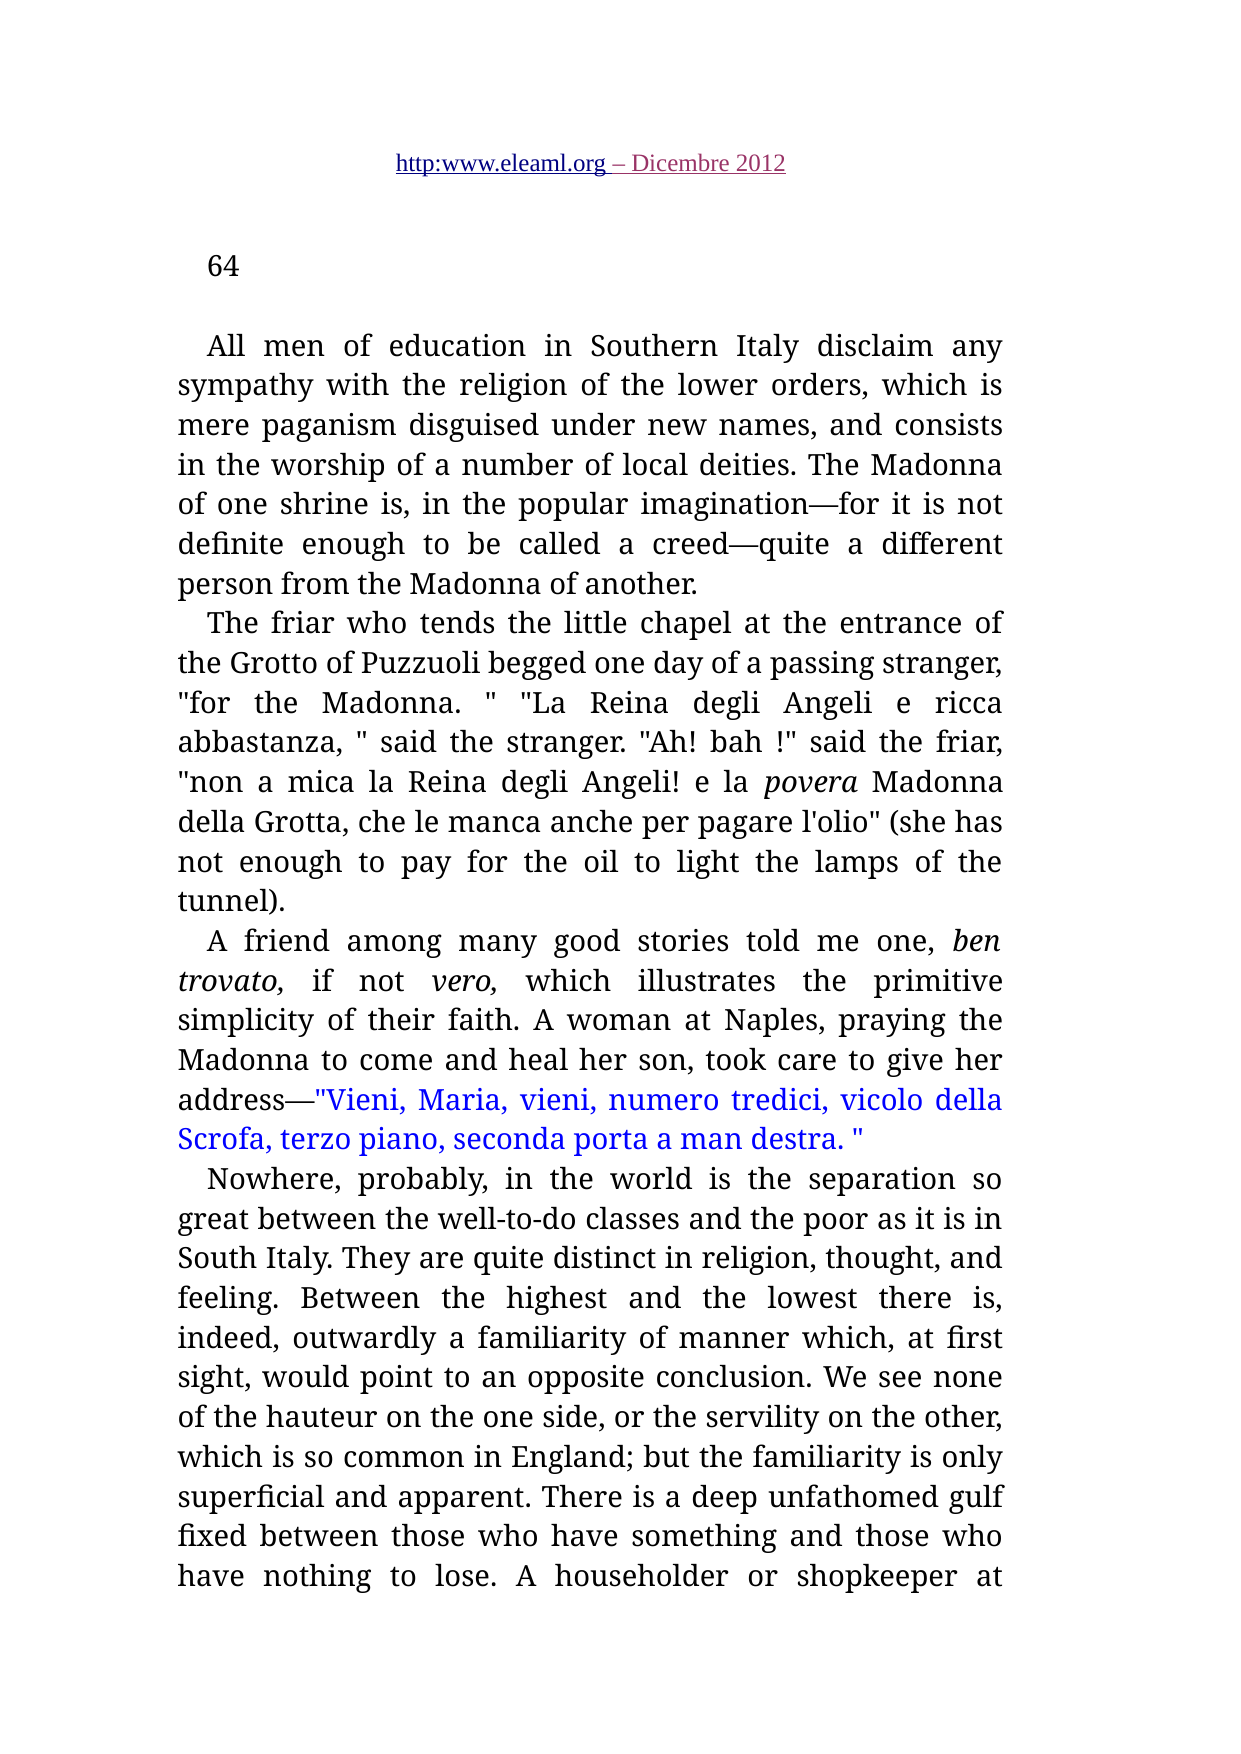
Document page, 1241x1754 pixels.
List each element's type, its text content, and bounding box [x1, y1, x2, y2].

text 64 [177, 246, 1004, 285]
text A friend among many good stories told me one, ben trovato, if not vero, which illustrates the primitive simplicity of their faith. A woman at Naples, praying the Madonna to come and heal her son, took care to give her address—"Vieni, Maria, vieni, numero tredici, vicolo della Scrofa, terzo piano, seconda porta a man destra. " [177, 920, 1004, 1158]
text The friar who tends the little chapel at the entrance of the Grotto of Puzzuoli begged one day of a passing stranger, "for the Madonna. " "La Reina degli Angeli e ricca abbastanza, " said the stranger. "Ah! bah !" said the friar, "non a mica la Reina degli Angeli! e la povera Madonna della Grotta, che le manca anche per pagare l'olio" (she has not enough to pay for the oil to light the lamps of the tunnel). [177, 603, 1004, 920]
text All men of education in Southern Italy disclaim any sympathy with the religion of the lower orders, which is mere paganism disguised under new names, and consists in the worship of a number of local deities. The Madonna of one shrine is, in the popular imagination—for it is not definite enough to be called a creed—quite a different person from the Madonna of another. [177, 325, 1004, 603]
text Nowhere, probably, in the world is the separation so great between the well-to-do classes and the poor as it is in South Italy. They are quite distinct in religion, thought, and feeling. Between the highest and the lowest there is, indeed, outwardly a familiarity of manner which, at first sight, would point to an opposite conclusion. We see none of the hauteur on the one side, or the servility on the other, which is so common in England; but the familiarity is only superficial and apparent. There is a deep unfathomed gulf fixed between those who have something and those who have nothing to lose. A householder or shopkeeper at [177, 1158, 1004, 1595]
